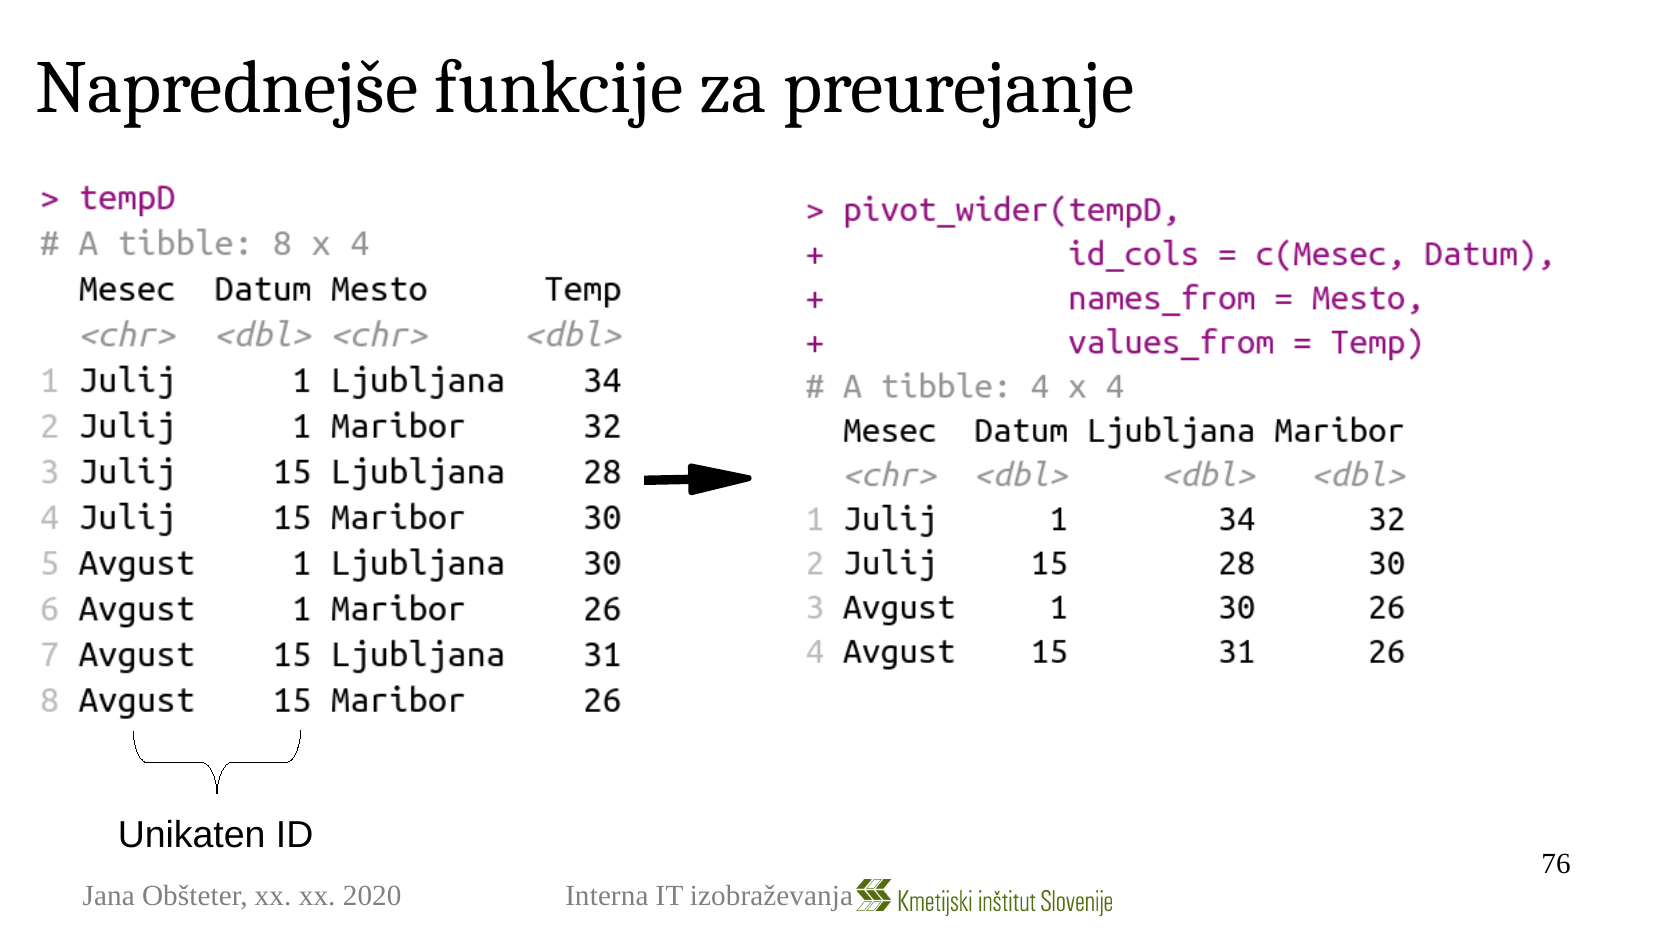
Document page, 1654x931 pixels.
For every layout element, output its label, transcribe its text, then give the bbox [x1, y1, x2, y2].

picture [795, 189, 1565, 676]
picture [856, 879, 1112, 916]
list [82, 165, 1642, 827]
text_box Unikaten ID [103, 806, 355, 864]
picture [29, 179, 644, 730]
title Naprednejše funkcije za preurejanje [35, 21, 1524, 154]
